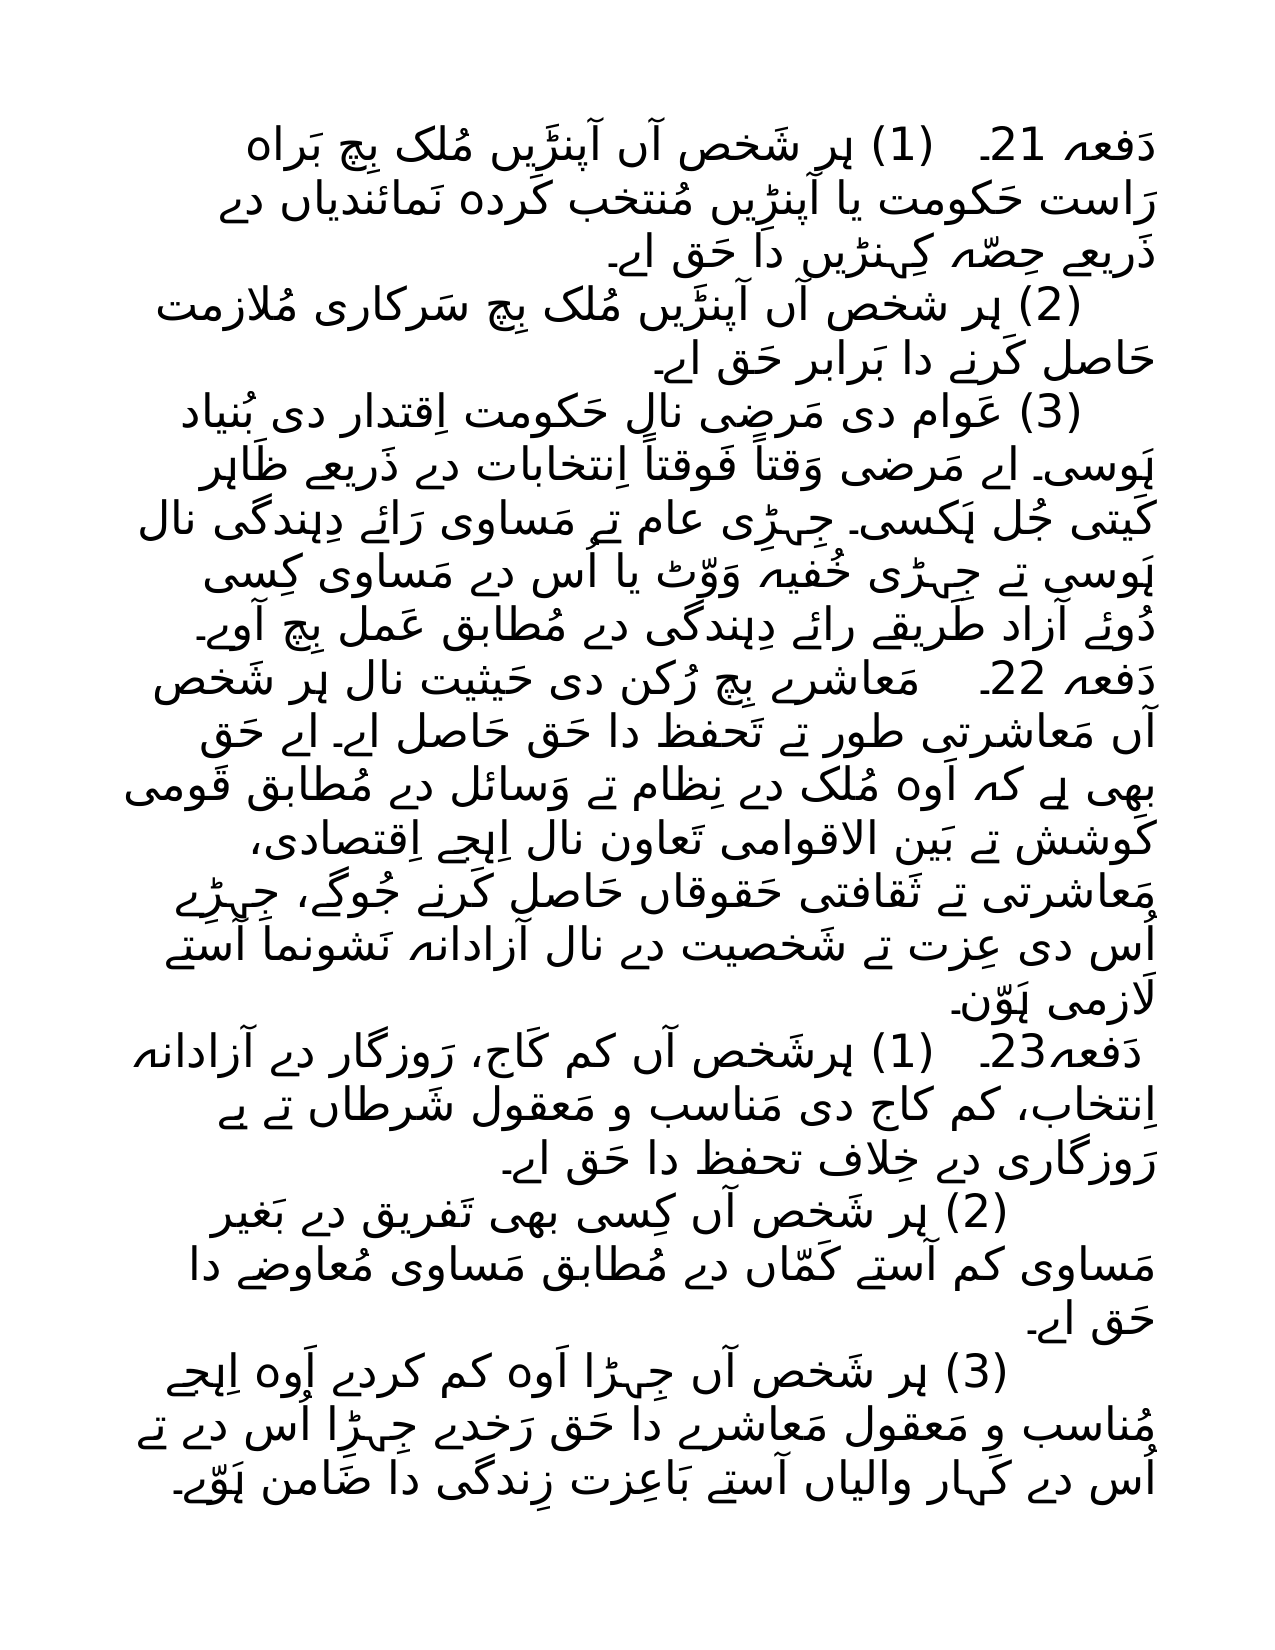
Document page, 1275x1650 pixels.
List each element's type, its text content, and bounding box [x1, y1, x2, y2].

text دَفعہ 22۔ مَعاشرے بِچ رُکن دی حَیثیت نال ہر شَخص آں مَعاشرتی طور تے تَحفظ دا حَق حَاصل اے۔ اے حَق بھی ہے کہ اَوہ مُلک دے نِظام تے وَسائل دے مُطابق قَومی کَوشش تے بَین الاقوامی تَعاون نال اِہجے اِقتصادی، مَعاشرتی تے ثَقافتی حَقوقاں حَاصل کَرنے جُوگے، جِہڑِے اُس دی عِزت تے شَخصیت دے نال آزادانہ نَشونما آستے لَازمی ہَوّن۔ [118, 651, 1157, 1025]
text دَفعہ 21۔ (1) ہر شَخص آں آپنڑَیں مُلک بِچ بَراہ رَاست حَکومت یا آپنڑِیں مُنتخب کَردہ نَمائندیاں دے ذَریعے حِصّہ کِہنڑیں دا حَق اے۔ [118, 118, 1157, 278]
text (2) ہر شَخص آں کِسی بھی تَفریق دے بَغیر مَساوی کم آستے کَمّاں دے مُطابق مَساوی مُعاوضے دا حَق اے۔ [118, 1185, 1157, 1345]
text (3) عَوام دی مَرضی نال حَکومت اِقتدار دی بُنیاد ہَوسی۔ اے مَرضی وَقتاً فَوقتاً اِنتخابات دے ذَریعے ظَاہر کَیتی جُل ہَکسی۔ جِہڑِی عام تے مَساوی رَائے دِہندگی نال ہَوسی تے جِہڑی خُفیہ وَوّٹ یا اُس دے مَساوی کِسی دُوئے آزاد طَریقے رائے دِہندگی دے مُطابق عَمل بِچ آوے۔ [118, 385, 1157, 651]
text (3) ہر شَخص آں جِہڑا اَوہ کم کردے اَوہ اِہجے مُناسب و مَعقول مَعاشرے دا حَق رَخدے جِہڑِا اُس دے تے اُس دے کَہار والیاں آستے بَاعِزت زِندگی دا ضَامن ہَوّے۔ [118, 1345, 1157, 1505]
text (2) ہر شخص آں آپنڑَیں مُلک بِچ سَرکاری مُلازمت حَاصل کَرنے دا بَرابر حَق اے۔ [118, 278, 1157, 385]
text دَفعہ23۔ (1) ہرشَخص آں کم کَاج، رَوزگار دے آزادانہ اِنتخاب، کم کاج دی مَناسب و مَعقول شَرطاں تے بے رَوزگاری دے خِلاف تحفظ دا حَق اے۔ [118, 1025, 1157, 1185]
